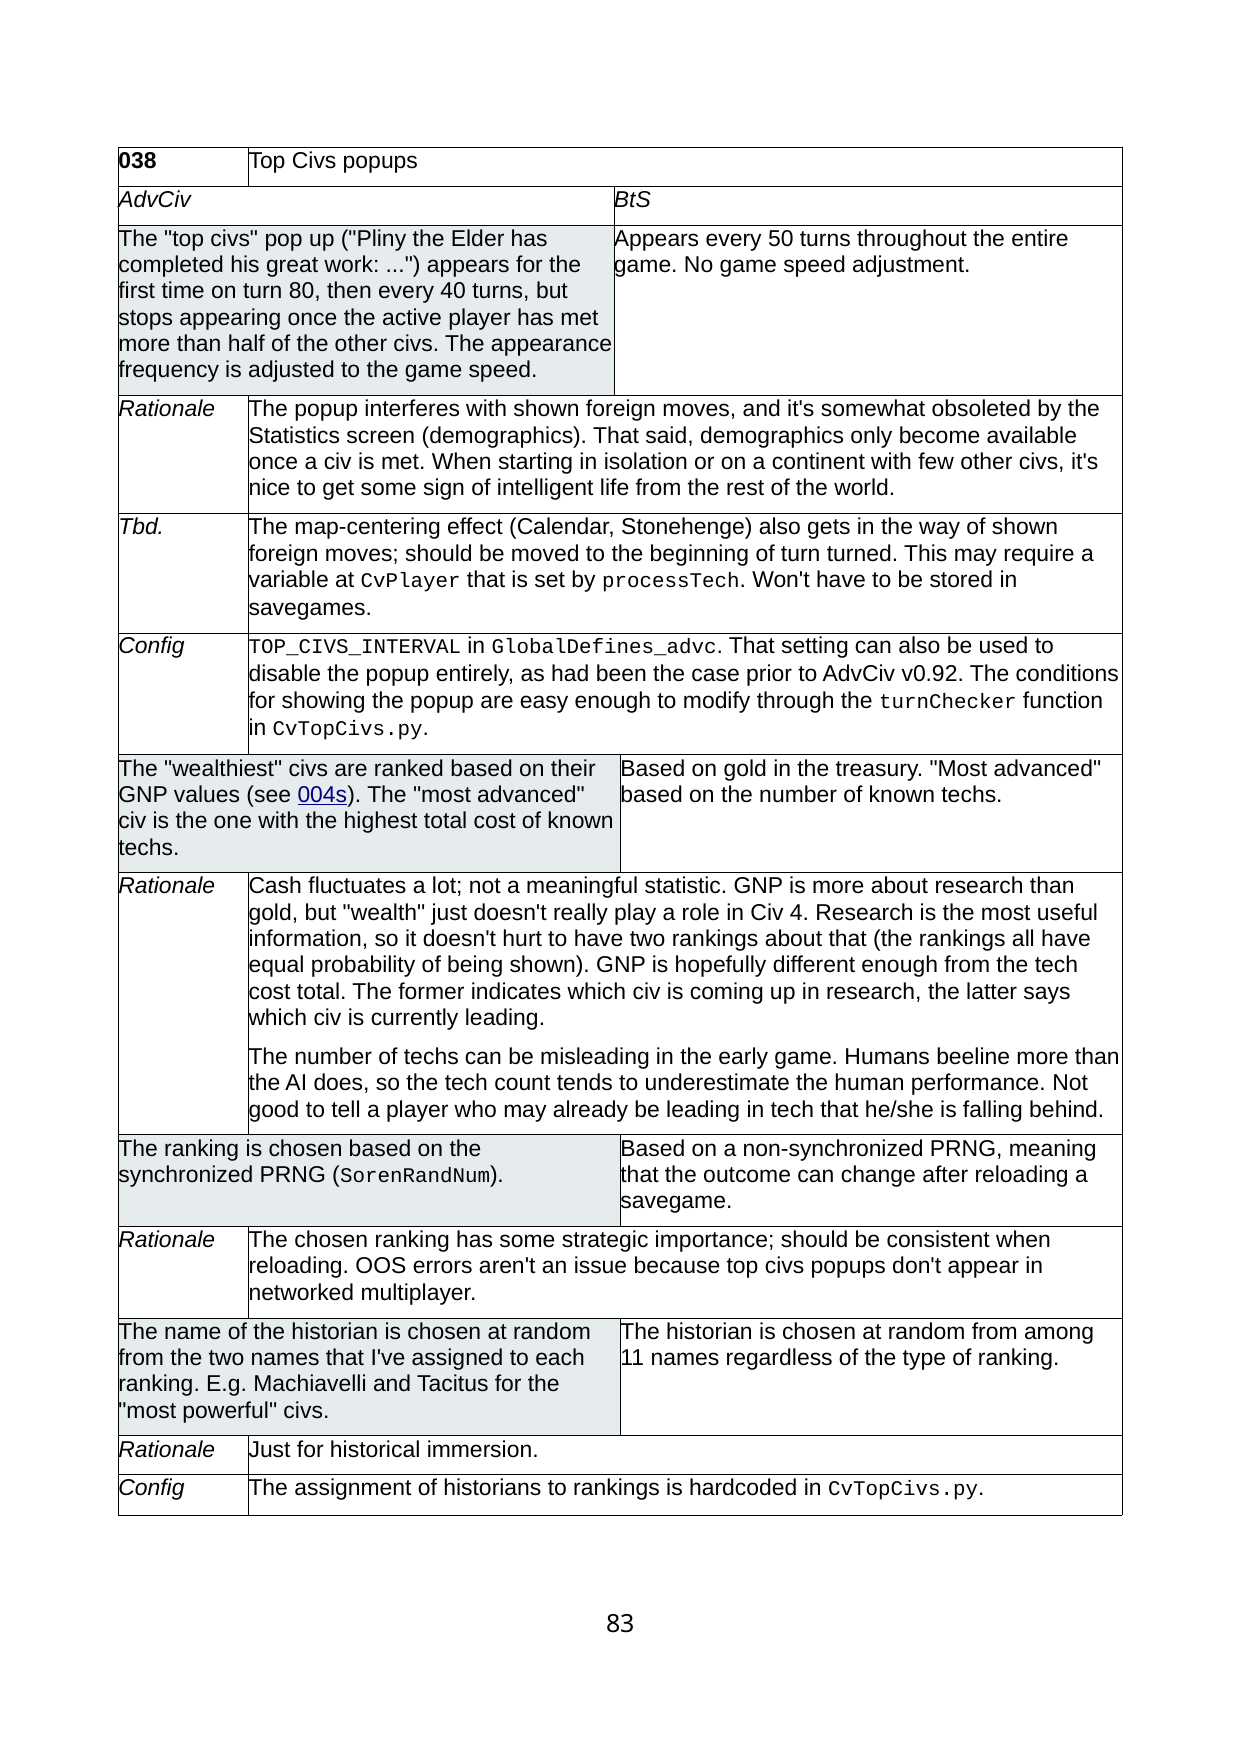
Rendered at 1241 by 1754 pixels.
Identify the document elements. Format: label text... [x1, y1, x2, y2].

table_cell Just for historical immersion. [249, 1436, 1122, 1474]
table_cell The ranking is chosen based on the synchronized PRNG (SorenRandNum). [119, 1135, 620, 1226]
table_cell Cash fluctuates a lot; not a meaningful statistic. GNP is more about research than gold, but "wealth" just doesn't really play a role in Civ 4. Research is the most useful information, so it doesn't hurt to have two rankings about that (the rankings all have equal probability of being shown). GNP is hopefully different enough from the tech cost total. The former indicates which civ is coming up in research, the latter says which civ is currently leading. The number of techs can be misleading in the early game. Humans beeline more than the AI does, so the tech count tends to underestimate the human performance. Not good to tell a player who may already be leading in tech that he/she is falling behind. [249, 873, 1122, 1134]
table_cell Config [119, 1475, 248, 1514]
table_cell Rationale [119, 1436, 248, 1474]
table_cell Appears every 50 turns throughout the entire game. No game speed adjustment. [615, 226, 1122, 395]
table_cell Based on gold in the treasury. "Most advanced" based on the number of known techs. [621, 755, 1122, 872]
table_cell TOP_CIVS_INTERVAL in GlobalDefines_advc. That setting can also be used to disable the popup entirely, as had been the case prior to AdvCiv v0.92. The conditions for showing the popup are easy enough to modify through the turnChecker function in CvTopCivs.py. [249, 634, 1122, 754]
table_cell The popup interferes with shown foreign moves, and it's somewhat obsoleted by the Statistics screen (demographics). That said, demographics only become available once a civ is met. When starting in isolation or on a continent with few other civs, it's nice to get some sign of intelligent life from the rest of the world. [249, 396, 1122, 513]
table_cell Rationale [119, 1227, 248, 1317]
table_cell AdvCiv [119, 187, 614, 224]
table_cell The name of the historian is chosen at random from the two names that I've assigned to each ranking. E.g. Machiavelli and Tacitus for the "most powerful" civs. [119, 1319, 620, 1435]
table_cell Tbd. [119, 514, 248, 632]
table_cell Rationale [119, 396, 248, 513]
table_cell The map-centering effect (Calendar, Stonehenge) also gets in the way of shown foreign moves; should be moved to the beginning of turn turned. This may require a variable at CvPlayer that is set by processTech. Won't have to be stored in savegames. [249, 514, 1122, 632]
table_cell The "wealthiest" civs are ranked based on their GNP values (see 004s). The "most advanced" civ is the one with the highest total cost of known techs. [119, 755, 620, 872]
table_cell The "top civs" pop up ("Pliny the Elder has completed his great work: ...") appears for the first time on turn 80, then every 40 turns, but stops appearing once the active player has met more than half of the other civs. The appearance frequency is adjusted to the game speed. [119, 226, 614, 395]
table_header 038 [119, 148, 248, 186]
table_cell The historian is chosen at random from among 11 names regardless of the type of ranking. [621, 1319, 1122, 1435]
table_cell Config [119, 634, 248, 754]
table_cell Based on a non-synchronized PRNG, meaning that the outcome can change after reloading a savegame. [621, 1135, 1122, 1226]
table_cell BtS [615, 187, 1122, 224]
table_cell The chosen ranking has some strategic importance; should be consistent when reloading. OOS errors aren't an issue because top civs popups don't appear in networked multiplayer. [249, 1227, 1122, 1317]
table_header Top Civs popups [249, 148, 1122, 186]
table_cell Rationale [119, 873, 248, 1134]
table_cell The assignment of historians to rankings is hardcoded in CvTopCivs.py. [249, 1475, 1122, 1514]
